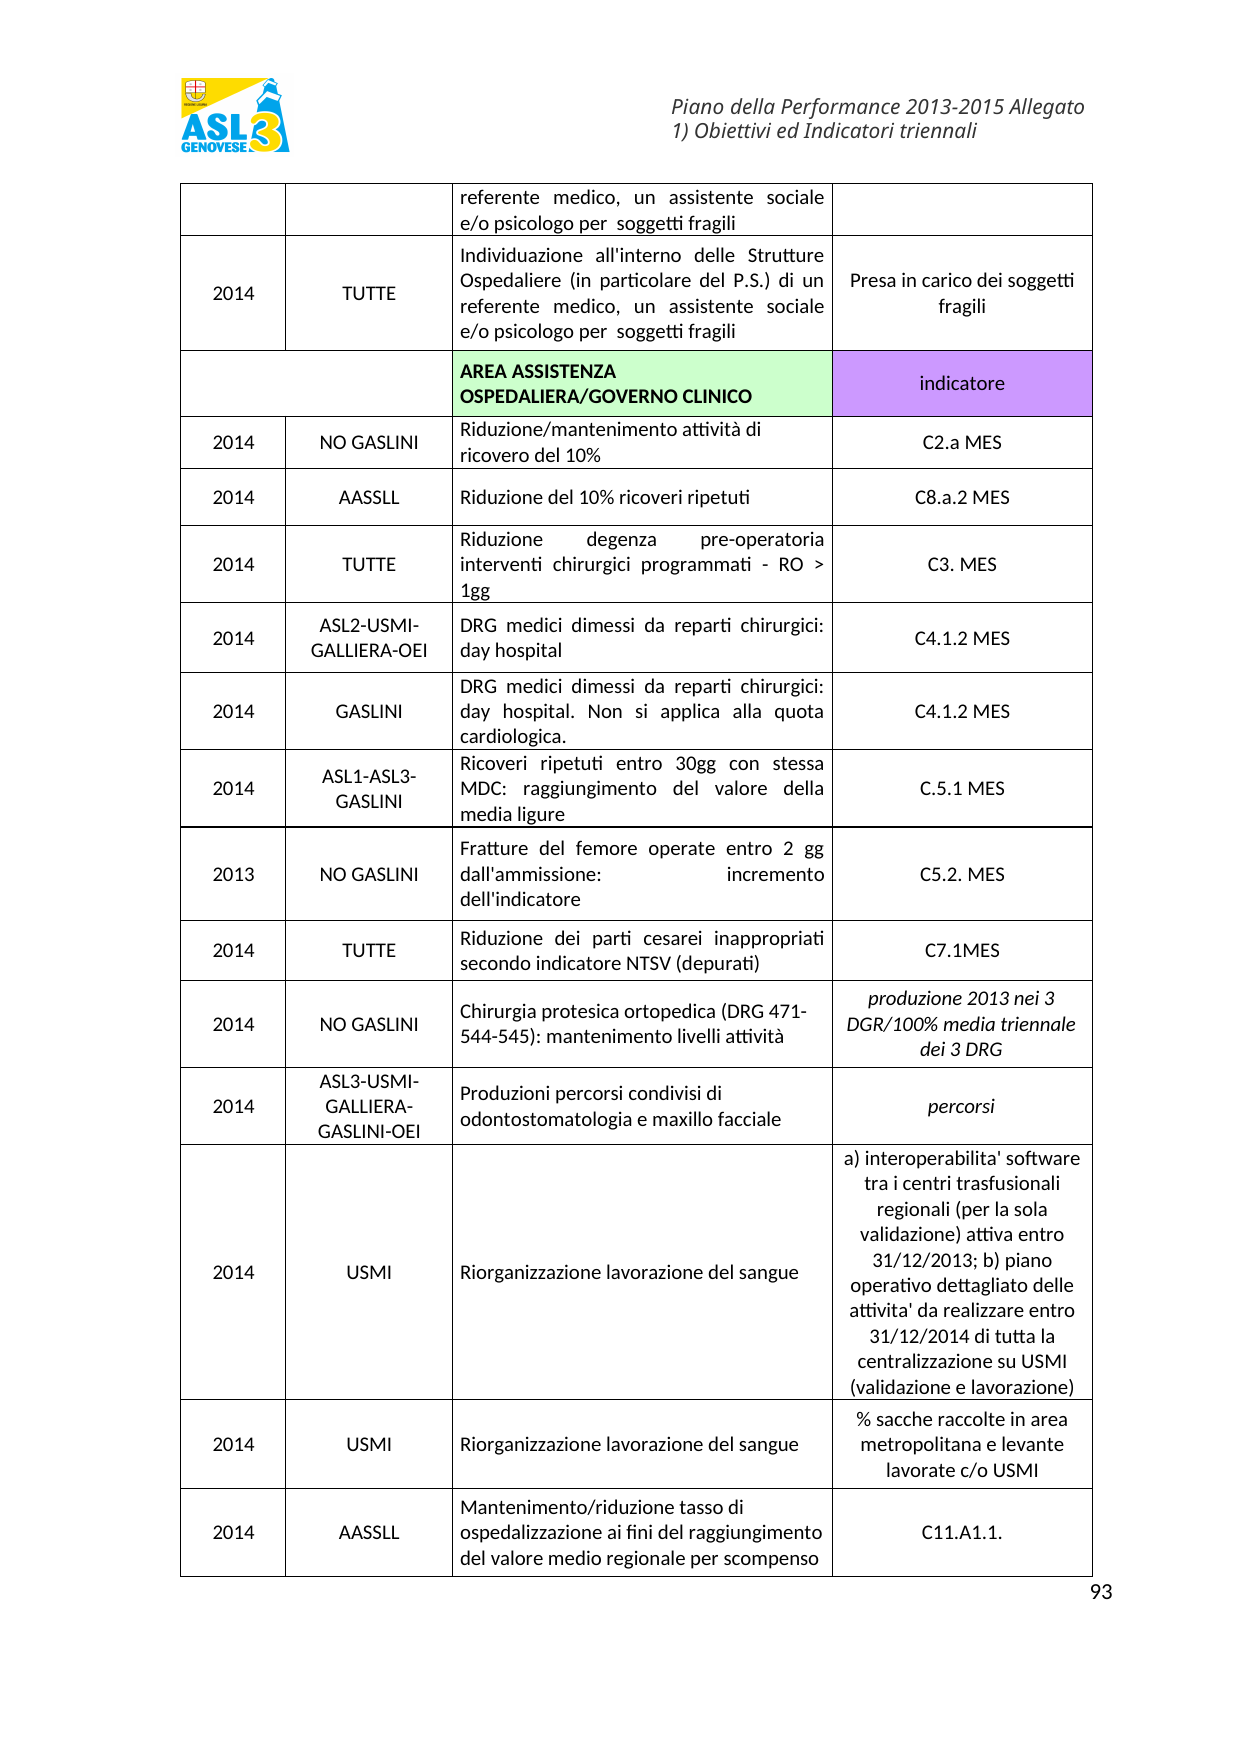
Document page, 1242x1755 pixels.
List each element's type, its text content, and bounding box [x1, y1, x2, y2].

table_cell 2014 [181, 236, 285, 350]
table_cell C11.A1.1. [833, 1489, 1092, 1576]
table_cell Individuazione all'interno delle Strutture Ospedaliere (in particolare del P.S.) di un referente medico, un assistente sociale e/o psicologo per soggetti fragili [453, 236, 832, 350]
table_cell C4.1.2 MES [833, 673, 1092, 749]
table_cell Riorganizzazione lavorazione del sangue [453, 1400, 832, 1488]
table_cell AASSLL [286, 1489, 452, 1576]
table_cell [833, 184, 1092, 235]
table_cell C3. MES [833, 526, 1092, 602]
table_cell Riorganizzazione lavorazione del sangue [453, 1145, 832, 1399]
table_cell 2014 [181, 673, 285, 749]
table_cell Fratture del femore operate entro 2 gg dall'ammissione: incremento dell'indicatore [453, 828, 832, 920]
table_cell % sacche raccolte in area metropolitana e levante lavorate c/o USMI [833, 1400, 1092, 1488]
table_cell NO GASLINI [286, 828, 452, 920]
table_cell Mantenimento/riduzione tasso di ospedalizzazione ai fini del raggiungimento del valore medio regionale per scompenso [453, 1489, 832, 1576]
table_cell Produzioni percorsi condivisi di odontostomatologia e maxillo facciale [453, 1068, 832, 1144]
table_cell Chirurgia protesica ortopedica (DRG 471-544-545): mantenimento livelli attività [453, 981, 832, 1067]
table_cell NO GASLINI [286, 981, 452, 1067]
table_cell [286, 184, 452, 235]
table_cell C4.1.2 MES [833, 603, 1092, 672]
table_cell USMI [286, 1400, 452, 1488]
table_cell 2014 [181, 921, 285, 980]
table_cell DRG medici dimessi da reparti chirurgici: day hospital. Non si applica alla quota cardiologica. [453, 673, 832, 749]
table_cell 2014 [181, 526, 285, 602]
table_cell 2014 [181, 1400, 285, 1488]
table_cell TUTTE [286, 236, 452, 350]
table_cell indicatore [833, 351, 1092, 416]
table_cell Ricoveri ripetuti entro 30gg con stessa MDC: raggiungimento del valore della media ligure [453, 750, 832, 826]
table_cell USMI [286, 1145, 452, 1399]
table_cell 2014 [181, 1489, 285, 1576]
table_cell NO GASLINI [286, 417, 452, 467]
table_cell ASL3-USMI-GALLIERA-GASLINI-OEI [286, 1068, 452, 1144]
table_cell GASLINI [286, 673, 452, 749]
table_cell Riduzione degenza pre-operatoria interventi chirurgici programmati - RO > 1gg [453, 526, 832, 602]
table_cell a) interoperabilita' software tra i centri trasfusionali regionali (per la sola validazione) attiva entro 31/12/2013; b) piano operativo dettagliato delle attivita' da realizzare entro 31/12/2014 di tutta la centralizzazione su USMI (validazione e lavorazione) [833, 1145, 1092, 1399]
table_cell C.5.1 MES [833, 750, 1092, 826]
table_cell C8.a.2 MES [833, 469, 1092, 525]
table_cell 2014 [181, 981, 285, 1067]
table_cell 2014 [181, 469, 285, 525]
table_cell Riduzione dei parti cesarei inappropriati secondo indicatore NTSV (depurati) [453, 921, 832, 980]
table_cell DRG medici dimessi da reparti chirurgici: day hospital [453, 603, 832, 672]
table_cell AASSLL [286, 469, 452, 525]
table_cell percorsi [833, 1068, 1092, 1144]
table_cell TUTTE [286, 526, 452, 602]
table_cell ASL1-ASL3-GASLINI [286, 750, 452, 826]
table_cell AREA ASSISTENZA OSPEDALIERA/GOVERNO CLINICO [453, 351, 832, 416]
table_cell [181, 184, 285, 235]
table_cell ASL2-USMI-GALLIERA-OEI [286, 603, 452, 672]
table_cell produzione 2013 nei 3 DGR/100% media triennale dei 3 DRG [833, 981, 1092, 1067]
table_cell Presa in carico dei soggetti fragili [833, 236, 1092, 350]
table_cell C2.a MES [833, 417, 1092, 467]
table_cell TUTTE [286, 921, 452, 980]
table_cell 2014 [181, 417, 285, 467]
table_cell C7.1MES [833, 921, 1092, 980]
table_cell 2013 [181, 828, 285, 920]
table_cell Riduzione del 10% ricoveri ripetuti [453, 469, 832, 525]
table_cell referente medico, un assistente sociale e/o psicologo per soggetti fragili [453, 184, 832, 235]
table_cell C5.2. MES [833, 828, 1092, 920]
table_cell 2014 [181, 1145, 285, 1399]
table_cell 2014 [181, 1068, 285, 1144]
table_cell [181, 351, 452, 416]
table_cell Riduzione/mantenimento attività di ricovero del 10% [453, 417, 832, 467]
table_cell 2014 [181, 603, 285, 672]
table_cell 2014 [181, 750, 285, 826]
